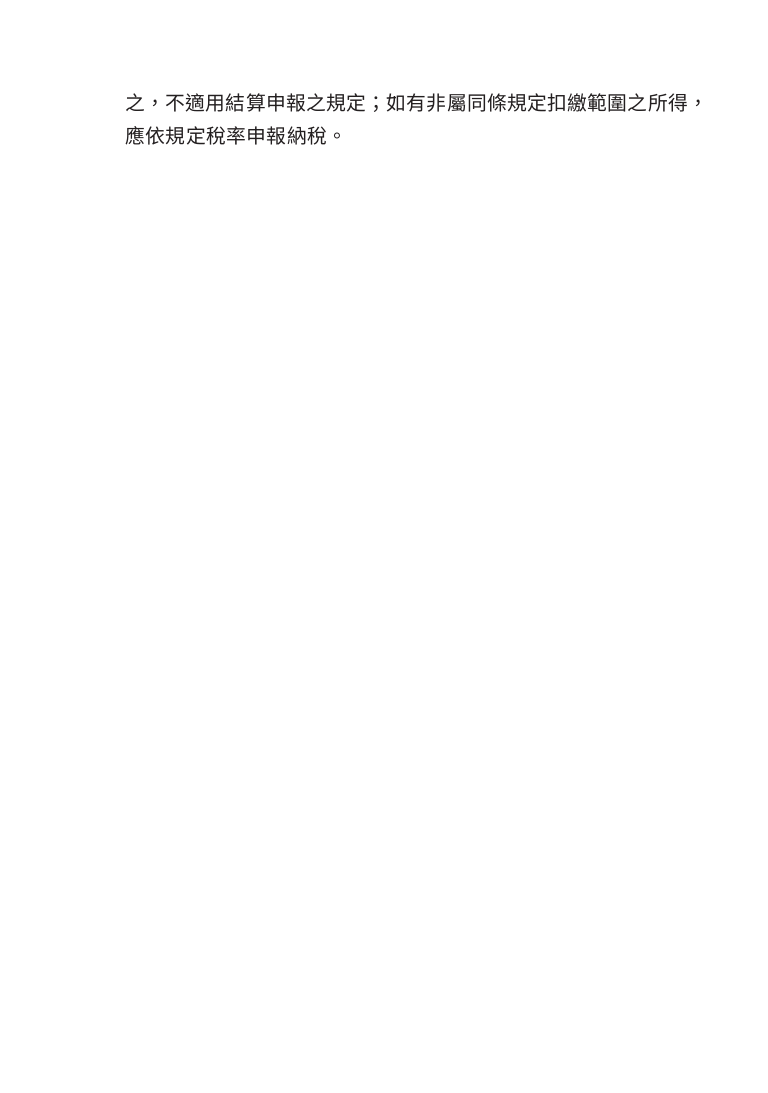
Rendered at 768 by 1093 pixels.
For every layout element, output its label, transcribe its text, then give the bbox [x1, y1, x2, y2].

text 之，不適用結算申報之規定；如有非屬同條規定扣繳範圍之所得， 應依規定稅率申報納稅。 [59, 87, 710, 149]
